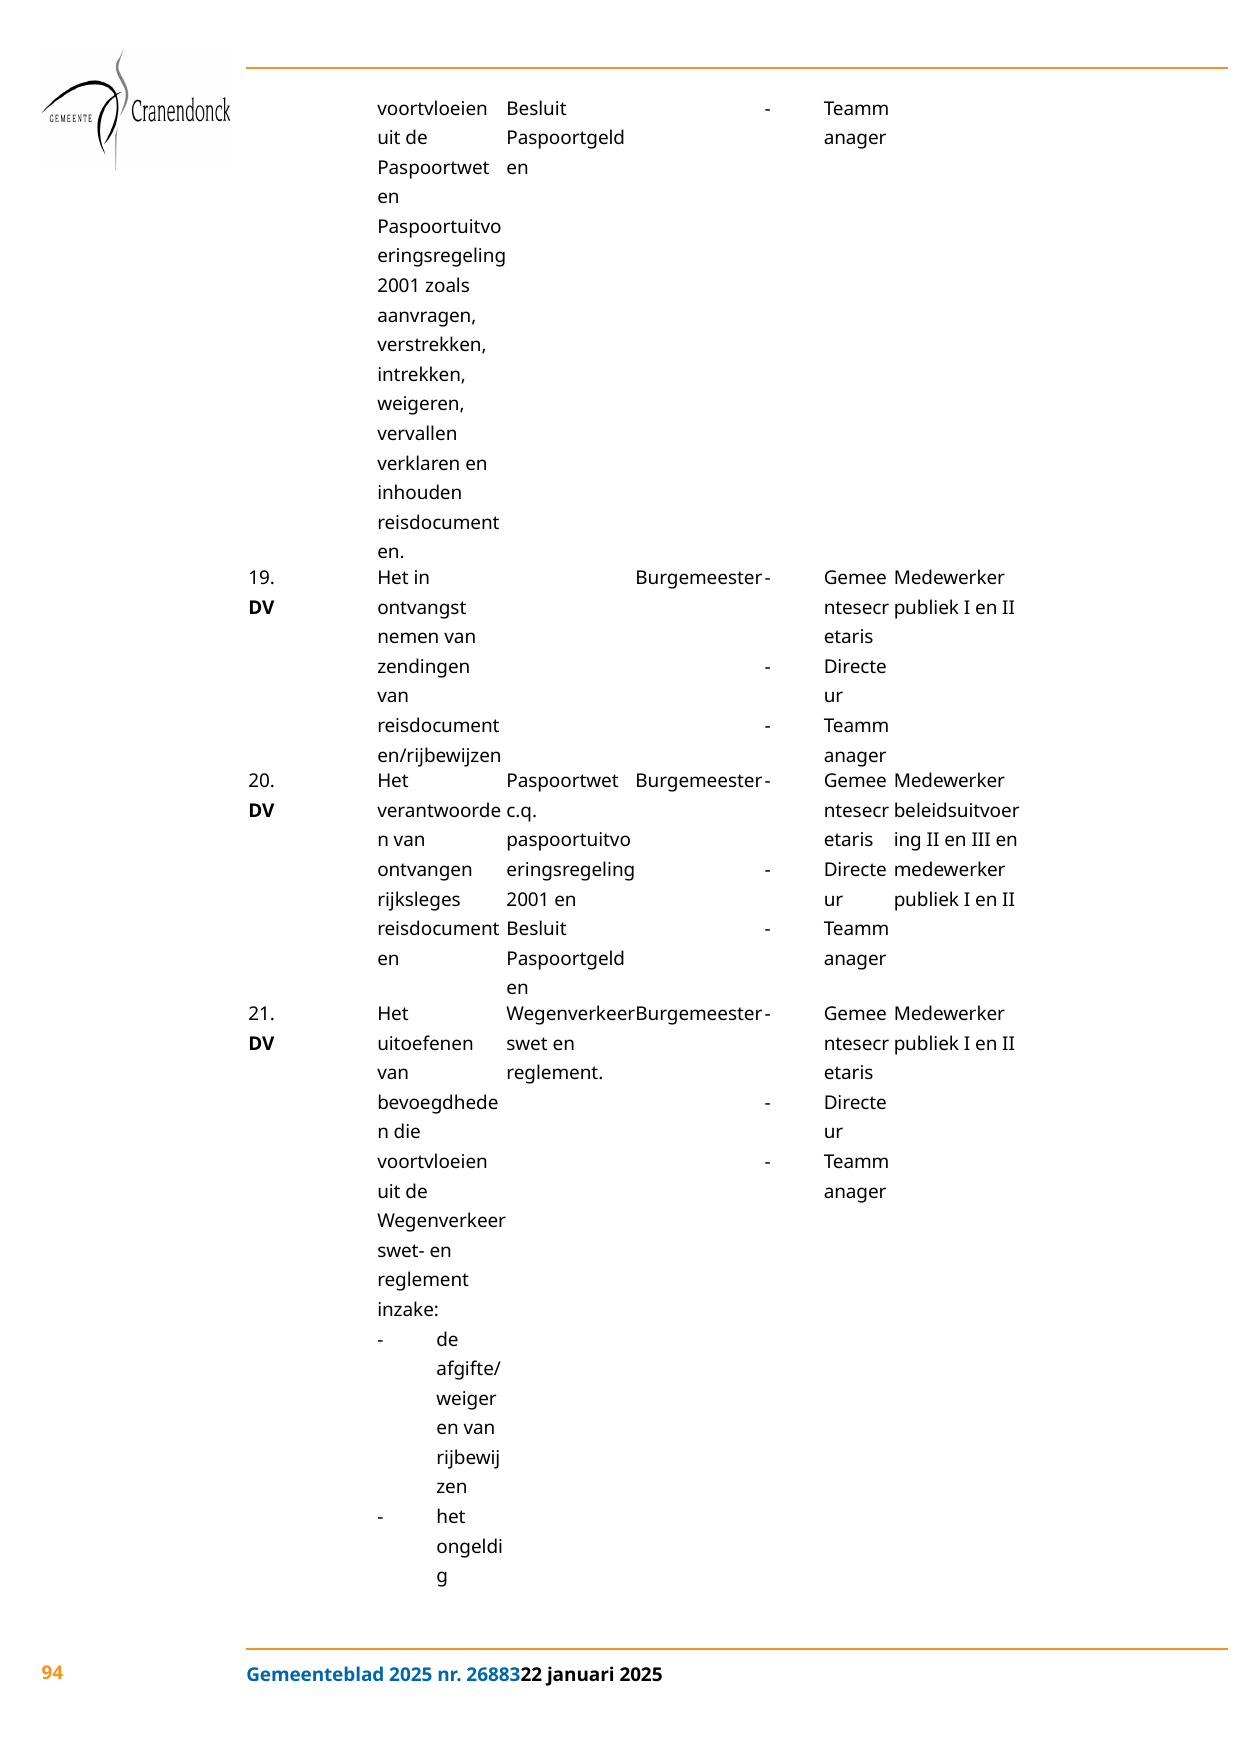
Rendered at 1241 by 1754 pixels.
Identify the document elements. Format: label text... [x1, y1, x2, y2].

table_cell [248, 95, 377, 564]
table_cell [894, 95, 1022, 564]
table_cell Het in ontvangst nemen van zendingen van reisdocumenten/rijbewijzen [377, 564, 506, 767]
table_cell Gemeentesecretaris Directeur Teammanager [764, 768, 893, 1000]
table_cell Medewerker publiek I en II [894, 564, 1022, 767]
picture [41, 47, 231, 172]
table_cell [1023, 768, 1152, 1000]
table_cell Wegenverkeerswet en reglement. [506, 1000, 635, 1588]
table_cell Medewerker beleidsuitvoering II en III en medewerker publiek I en II [894, 768, 1022, 1000]
table_cell voortvloeien uit de Paspoortwet en Paspoortuitvoeringsregeling 2001 zoals aanvragen, verstrekken, intrekken, weigeren, vervallen verklaren en inhouden reisdocumenten. [377, 95, 506, 564]
table_cell 20. DV [248, 768, 377, 1000]
table_cell 21. DV [248, 1000, 377, 1588]
table_cell [1023, 1000, 1152, 1588]
table_cell Gemeentesecretaris Directeur Teammanager [764, 1000, 893, 1588]
table_cell Besluit Paspoortgelden [506, 95, 635, 564]
table_cell Burgemeester [635, 564, 764, 767]
table_cell 19. DV [248, 564, 377, 767]
table_cell Het verantwoorden van ontvangen rijksleges reisdocumenten [377, 768, 506, 1000]
table_cell [1023, 95, 1152, 564]
table_cell Paspoortwet c.q. paspoortuitvoeringsregeling 2001 en Besluit Paspoortgelden [506, 768, 635, 1000]
table_cell [635, 95, 764, 564]
table_cell Teammanager [764, 95, 893, 564]
table_cell Medewerker publiek I en II [894, 1000, 1022, 1588]
table_cell Gemeentesecretaris Directeur Teammanager [764, 564, 893, 767]
table_cell [506, 564, 635, 767]
table_cell Burgemeester [635, 1000, 764, 1588]
table_cell Burgemeester [635, 768, 764, 1000]
table_cell Het uitoefenen van bevoegdheden die voortvloeien uit de Wegenverkeerswet- en reglement inzake: de afgifte/weigeren van rijbewijzen het ongeldig [377, 1000, 506, 1588]
table_cell [1023, 564, 1152, 767]
